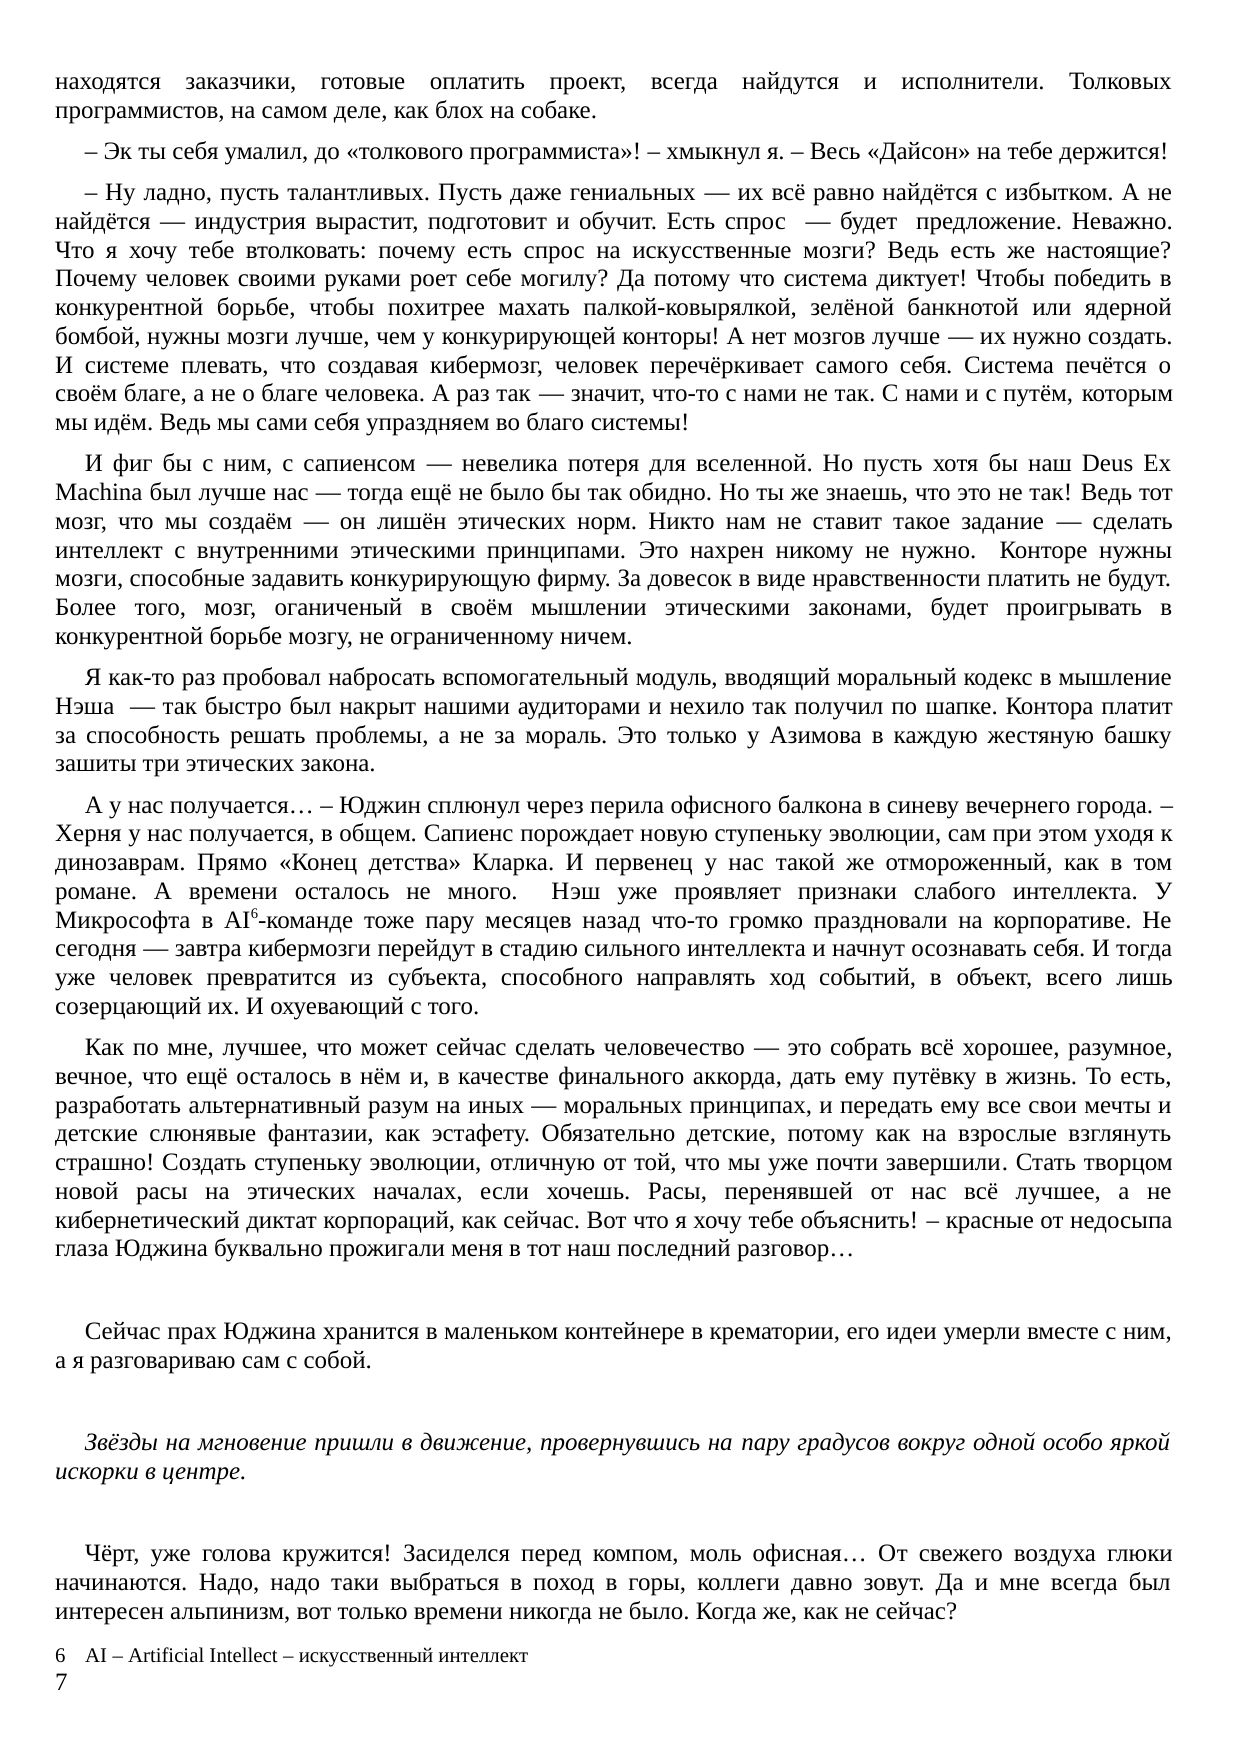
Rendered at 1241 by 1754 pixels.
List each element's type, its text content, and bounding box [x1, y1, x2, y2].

text Как по мне, лучшее, что может сейчас сделать человечество — это собрать всё хорошее, разумное, вечное, что ещё осталось в нём и, в качестве финального аккорда, дать ему путёвку в жизнь. То есть, разработать альтернативный разум на иных — моральных принципах, и передать ему все свои мечты и детские слюнявые фантазии, как эстафету. Обязательно детские, потому как на взрослые взглянуть страшно! Создать ступеньку эволюции, отличную от той, что мы уже почти завершили. Стать творцом новой расы на этических началах, если хочешь. Расы, перенявшей от нас всё лучшее, а не кибернетический диктат корпораций, как сейчас. Вот что я хочу тебе объяснить! – красные от недосыпа глаза Юджина буквально прожигали меня в тот наш последний разговор… [55, 1032, 1173, 1262]
text AI – Artificial Intellect – искусственный интеллект [55, 1642, 1173, 1667]
text Сейчас прах Юджина хранится в маленьком контейнере в крематории, его идеи умерли вместе с ним, а я разговариваю сам с собой. [55, 1316, 1173, 1373]
text – Ну ладно, пусть талантливых. Пусть даже гениальных — их всё равно найдётся с избытком. А не найдётся — индустрия вырастит, подготовит и обучит. Есть спрос — будет предложение. Неважно. Что я хочу тебе втолковать: почему есть спрос на искусственные мозги? Ведь есть же настоящие? Почему человек своими руками роет себе могилу? Да потому что система диктует! Чтобы победить в конкурентной борьбе, чтобы похитрее махать палкой-ковырялкой, зелёной банкнотой или ядерной бомбой, нужны мозги лучше, чем у конкурирующей конторы! А нет мозгов лучше — их нужно создать. И системе плевать, что создавая кибермозг, человек перечёркивает самого себя. Система печётся о своём благе, а не о благе человека. А раз так — значит, что-то с нами не так. С нами и с путём, которым мы идём. Ведь мы сами себя упраздняем во благо системы! [55, 177, 1173, 436]
text Чёрт, уже голова кружится! Засиделся перед компом, моль офисная… От свежего воздуха глюки начинаются. Надо, надо таки выбраться в поход в горы, коллеги давно зовут. Да и мне всегда был интересен альпинизм, вот только времени никогда не было. Когда же, как не сейчас? [55, 1538, 1173, 1625]
text Звёзды на мгновение пришли в движение, провернувшись на пару градусов вокруг одной особо яркой искорки в центре. [55, 1427, 1173, 1485]
text И фиг бы с ним, с сапиенсом — невелика потеря для вселенной. Но пусть хотя бы наш Deus Ex Machina был лучше нас — тогда ещё не было бы так обидно. Но ты же знаешь, что это не так! Ведь тот мозг, что мы создаём — он лишён этических норм. Никто нам не ставит такое задание — сделать интеллект с внутренними этическими принципами. Это нахрен никому не нужно. Конторе нужны мозги, способные задавить конкурирующую фирму. За довесок в виде нравственности платить не будут. Более того, мозг, оганиченый в своём мышлении этическими законами, будет проигрывать в конкурентной борьбе мозгу, не ограниченному ничем. [55, 448, 1173, 650]
text А у нас получается… – Юджин сплюнул через перила офисного балкона в синеву вечернего города. – Херня у нас получается, в общем. Сапиенс порождает новую ступеньку эволюции, сам при этом уходя к динозаврам. Прямо «Конец детства» Кларка. И первенец у нас такой же отмороженный, как в том романе. А времени осталось не много. Нэш уже проявляет признаки слабого интеллекта. У Микрософта в AI-команде тоже пару месяцев назад что-то громко праздновали на корпоративе. Не сегодня — завтра кибермозги перейдут в стадию сильного интеллекта и начнут осознавать себя. И тогда уже человек превратится из субъекта, способного направлять ход событий, в объект, всего лишь созерцающий их. И охуевающий с того. [55, 790, 1173, 1020]
text – Эк ты себя умалил, до «толкового программиста»! – хмыкнул я. – Весь «Дайсон» на тебе держится! [55, 136, 1173, 165]
text находятся заказчики, готовые оплатить проект, всегда найдутся и исполнители. Толковых программистов, на самом деле, как блох на собаке. [55, 66, 1173, 123]
text Я как-то раз пробовал набросать вспомогательный модуль, вводящий моральный кодекс в мышление Нэша — так быстро был накрыт нашими аудиторами и нехило так получил по шапке. Контора платит за способность решать проблемы, а не за мораль. Это только у Азимова в каждую жестяную башку зашиты три этических закона. [55, 662, 1173, 777]
